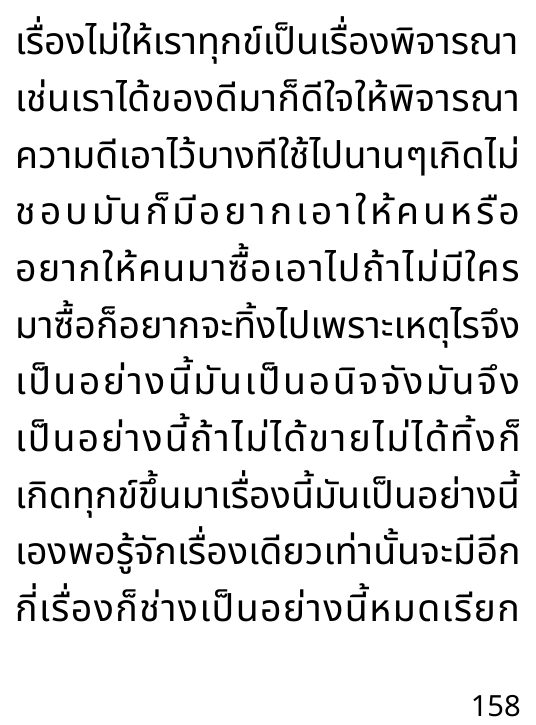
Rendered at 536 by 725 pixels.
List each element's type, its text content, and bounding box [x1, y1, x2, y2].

text เรื่องไม่ให้เราทุกข์เป็นเรื่องพิจารณาเช่นเราได้ของดีมาก็ดีใจให้พิจารณาความดีเอาไว้บางทีใช้ไปนานๆเกิดไม่ชอบมันก็มีอยากเอาให้คนหรืออยากให้คนมาซื้อเอาไปถ้าไม่มีใครมาซื้อก็อยากจะทิ้งไปเพราะเหตุไรจึงเป็นอย่างนี้มันเป็นอนิจจังมันจึงเป็นอย่างนี้ถ้าไม่ได้ขายไม่ได้ทิ้งก็เกิดทุกข์ขึ้นมาเรื่องนี้มันเป็นอย่างนี้เองพอรู้จักเรื่องเดียวเท่านั้นจะมีอีกกี่เรื่องก็ช่างเป็นอย่างนี้หมดเรียก [15, 15, 521, 638]
